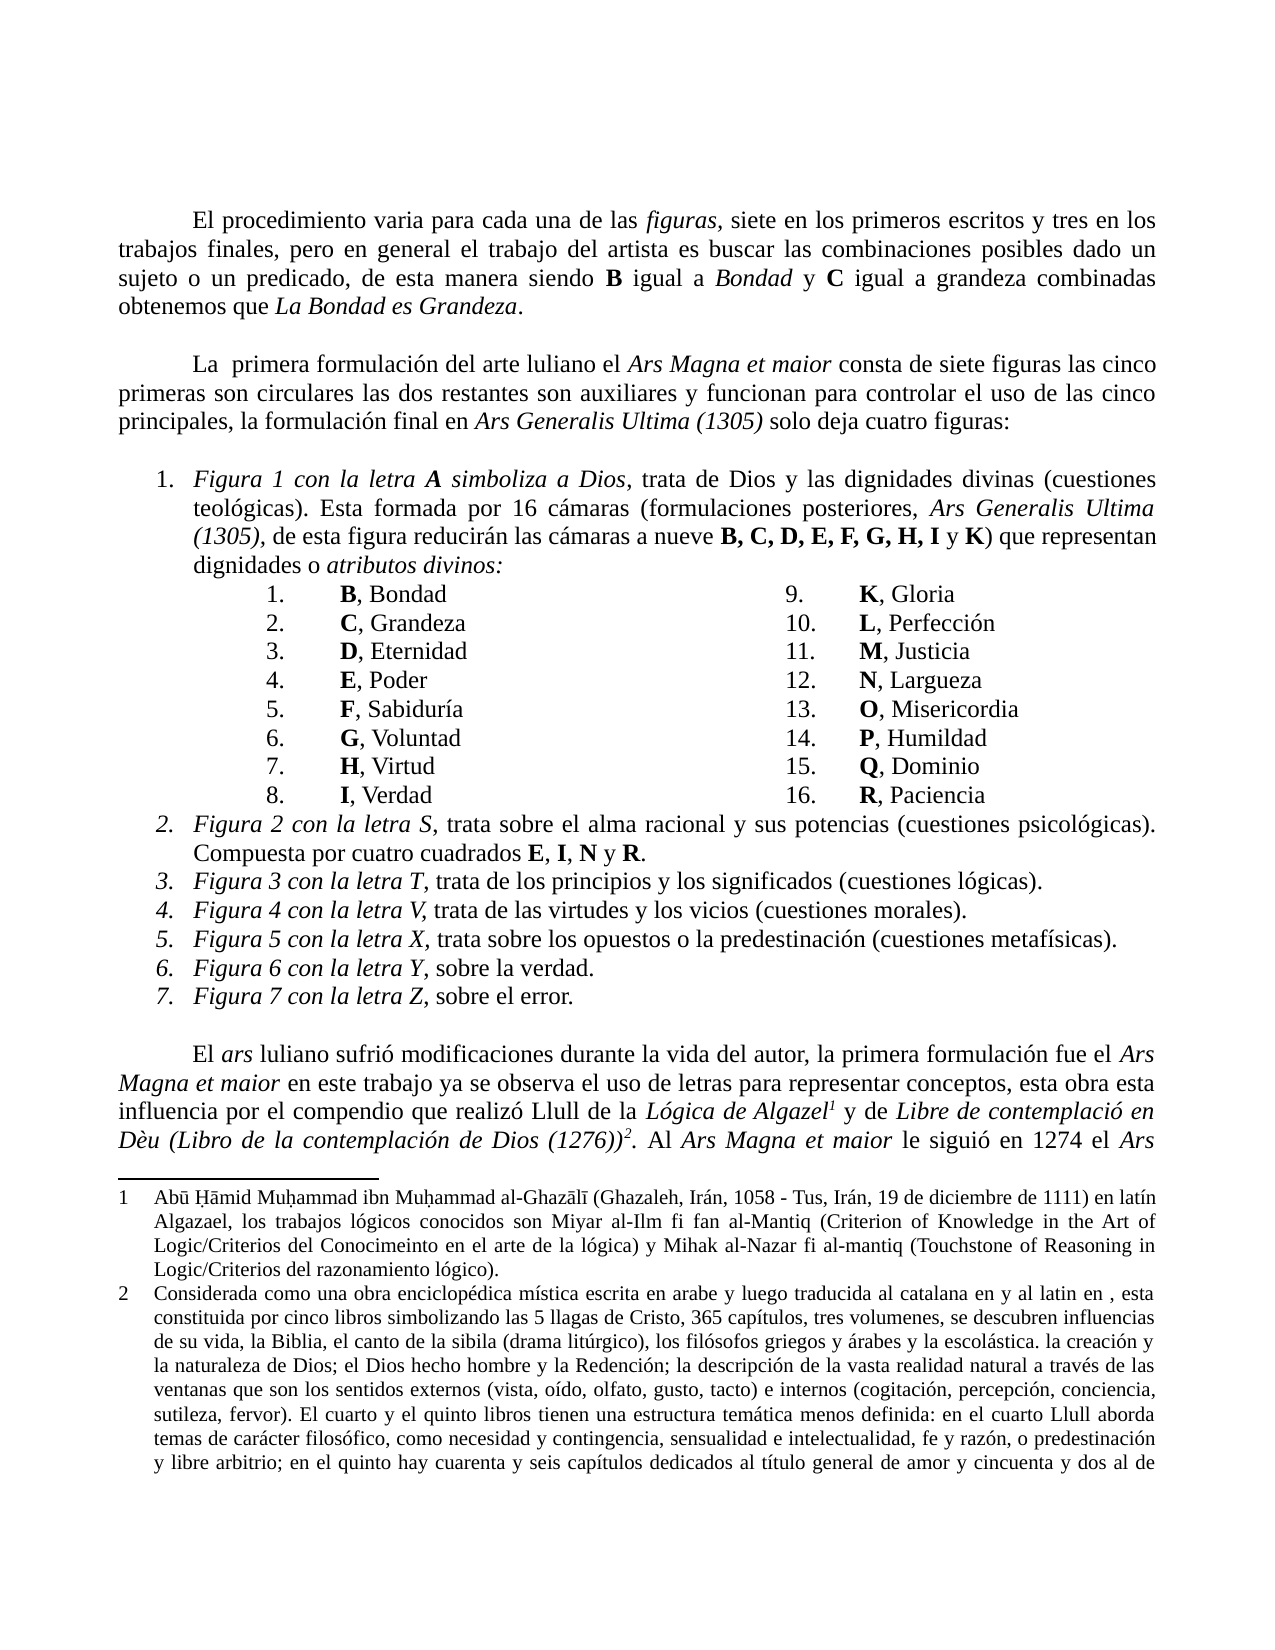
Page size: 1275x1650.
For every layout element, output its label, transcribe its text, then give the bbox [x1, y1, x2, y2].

list Figura 6 con la letra Y, sobre la verdad. [156, 953, 1157, 981]
list Figura 4 con la letra V, trata de las virtudes y los vicios (cuestiones morales). [156, 895, 1157, 924]
list P, Humildad [785, 723, 1157, 751]
list M, Justicia [785, 636, 1157, 665]
list H, Virtud [266, 751, 637, 780]
text El ars luliano sufrió modificaciones durante la vida del autor, la primera formulación fue el Ars Magna et maior en este trabajo ya se observa el uso de letras para representar conceptos, esta obra esta influencia por el compendio que realizó Llull de la Lógica de Algazel y de Libre de contemplació en Dèu (Libro de la contemplación de Dios (1276)). Al Ars Magna et maior le siguió en 1274 el Ars [118, 1039, 1157, 1154]
list Q, Dominio [785, 751, 1157, 780]
list Figura 1 con la letra A simboliza a Dios, trata de Dios y las dignidades divinas (cuestiones teológicas). Esta formada por 16 cámaras (formulaciones posteriores, Ars Generalis Ultima (1305), de esta figura reducirán las cámaras a nueve B, C, D, E, F, G, H, I y K) que representan dignidades o atributos divinos: [156, 464, 1157, 579]
list K, Gloria [785, 579, 1157, 608]
list B, Bondad [266, 579, 637, 608]
list Figura 2 con la letra S, trata sobre el alma racional y sus potencias (cuestiones psicológicas). Compuesta por cuatro cuadrados E, I, N y R. [156, 809, 1157, 866]
text La primera formulación del arte luliano el Ars Magna et maior consta de siete figuras las cinco primeras son circulares las dos restantes son auxiliares y funcionan para controlar el uso de las cinco principales, la formulación final en Ars Generalis Ultima (1305) solo deja cuatro figuras: [118, 349, 1157, 435]
list F, Sabiduría [266, 694, 637, 723]
list I, Verdad [266, 780, 637, 809]
list D, Eternidad [266, 636, 637, 665]
list N, Largueza [785, 665, 1157, 694]
text Abū Ḥāmid Muḥammad ibn Muḥammad al-Ghazālī (Ghazaleh, Irán, 1058 - Tus, Irán, 19 de diciembre de 1111) en latín Algazael, los trabajos lógicos conocidos son Miyar al-Ilm fi fan al-Mantiq (Criterion of Knowledge in the Art of Logic/Criterios del Conocimeinto en el arte de la lógica) y Mihak al-Nazar fi al-mantiq (Touchstone of Reasoning in Logic/Criterios del razonamiento lógico). [118, 1185, 1157, 1281]
list Figura 5 con la letra X, trata sobre los opuestos o la predestinación (cuestiones metafísicas). [156, 924, 1157, 953]
list Figura 7 con la letra Z, sobre el error. [156, 981, 1157, 1010]
list R, Paciencia [785, 780, 1157, 809]
list G, Voluntad [266, 723, 637, 751]
list E, Poder [266, 665, 637, 694]
list O, Misericordia [785, 694, 1157, 723]
list L, Perfección [785, 608, 1157, 636]
list Figura 3 con la letra T, trata de los principios y los significados (cuestiones lógicas). [156, 866, 1157, 895]
text El procedimiento varia para cada una de las figuras, siete en los primeros escritos y tres en los trabajos finales, pero en general el trabajo del artista es buscar las combinaciones posibles dado un sujeto o un predicado, de esta manera siendo B igual a Bondad y C igual a grandeza combinadas obtenemos que La Bondad es Grandeza. [118, 205, 1157, 320]
text Considerada como una obra enciclopédica mística escrita en arabe y luego traducida al catalana en y al latin en , esta constituida por cinco libros simbolizando las 5 llagas de Cristo, 365 capítulos, tres volumenes, se descubren influencias de su vida, la Biblia, el canto de la sibila (drama litúrgico), los filósofos griegos y árabes y la escolástica. la creación y la naturaleza de Dios; el Dios hecho hombre y la Redención; la descripción de la vasta realidad natural a través de las ventanas que son los sentidos externos (vista, oído, olfato, gusto, tacto) e internos (cogitación, percepción, conciencia, sutileza, fervor). El cuarto y el quinto libros tienen una estructura temática menos definida: en el cuarto Llull aborda temas de carácter filosófico, como necesidad y contingencia, sensualidad e intelectualidad, fe y razón, o predestinación y libre arbitrio; en el quinto hay cuarenta y seis capítulos dedicados al título general de amor y cincuenta y dos al de [118, 1281, 1157, 1474]
list C, Grandeza [266, 608, 637, 636]
